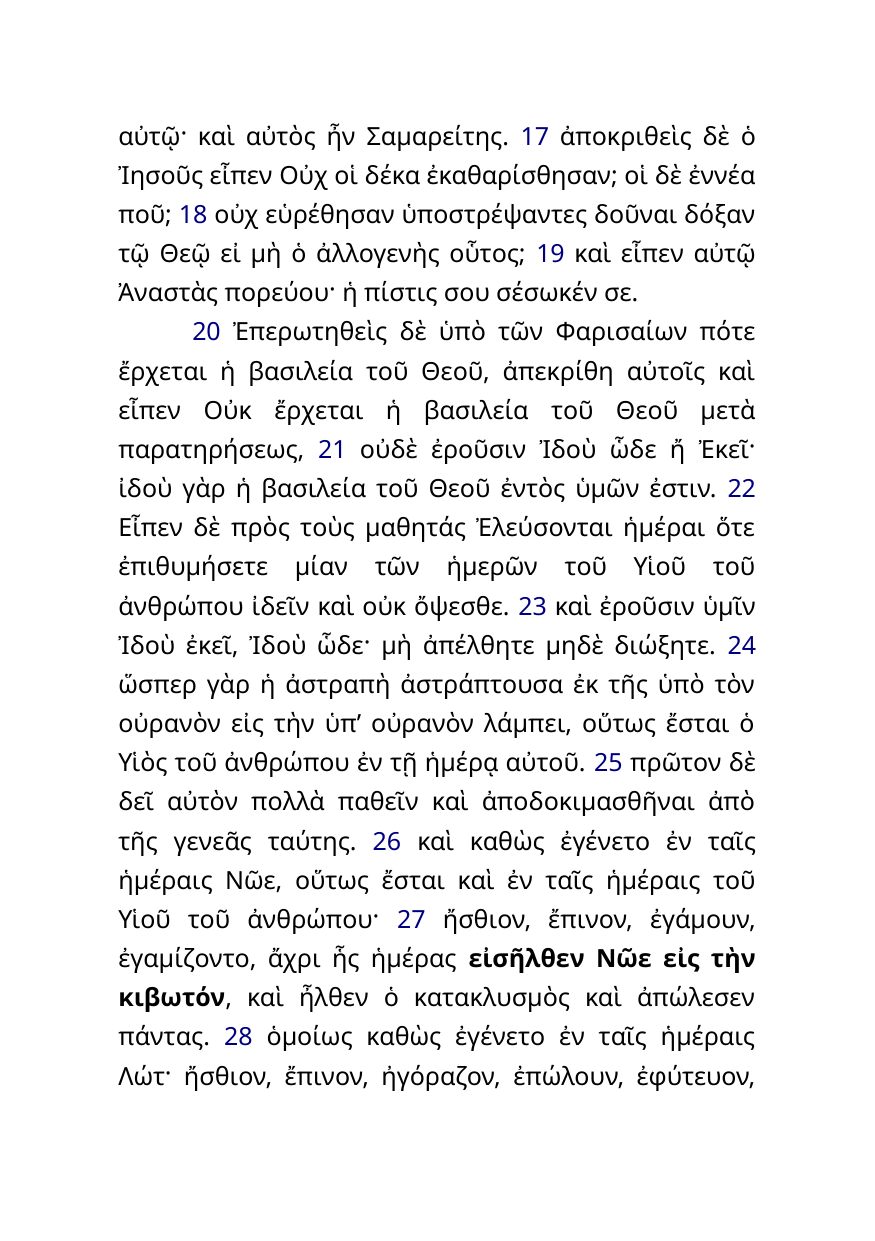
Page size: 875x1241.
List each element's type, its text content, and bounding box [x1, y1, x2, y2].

text αὐτῷ· καὶ αὐτὸς ἦν Σαμαρείτης. 17 ἀποκριθεὶς δὲ ὁ Ἰησοῦς εἶπεν Οὐχ οἱ δέκα ἐκαθαρίσθησαν; οἱ δὲ ἐννέα ποῦ; 18 οὐχ εὑρέθησαν ὑποστρέψαντες δοῦναι δόξαν τῷ Θεῷ εἰ μὴ ὁ ἀλλογενὴς οὗτος; 19 καὶ εἶπεν αὐτῷ Ἀναστὰς πορεύου· ἡ πίστις σου σέσωκέν σε. [118, 118, 756, 309]
text 20 Ἐπερωτηθεὶς δὲ ὑπὸ τῶν Φαρισαίων πότε ἔρχεται ἡ βασιλεία τοῦ Θεοῦ, ἀπεκρίθη αὐτοῖς καὶ εἶπεν Οὐκ ἔρχεται ἡ βασιλεία τοῦ Θεοῦ μετὰ παρατηρήσεως, 21 οὐδὲ ἐροῦσιν Ἰδοὺ ὧδε ἤ Ἐκεῖ· ἰδοὺ γὰρ ἡ βασιλεία τοῦ Θεοῦ ἐντὸς ὑμῶν ἐστιν. 22 Εἶπεν δὲ πρὸς τοὺς μαθητάς Ἐλεύσονται ἡμέραι ὅτε ἐπιθυμήσετε μίαν τῶν ἡμερῶν τοῦ Υἱοῦ τοῦ ἀνθρώπου ἰδεῖν καὶ οὐκ ὄψεσθε. 23 καὶ ἐροῦσιν ὑμῖν Ἰδοὺ ἐκεῖ, Ἰδοὺ ὧδε· μὴ ἀπέλθητε μηδὲ διώξητε. 24 ὥσπερ γὰρ ἡ ἀστραπὴ ἀστράπτουσα ἐκ τῆς ὑπὸ τὸν οὐρανὸν εἰς τὴν ὑπ’ οὐρανὸν λάμπει, οὕτως ἔσται ὁ Υἱὸς τοῦ ἀνθρώπου ἐν τῇ ἡμέρᾳ αὐτοῦ. 25 πρῶτον δὲ δεῖ αὐτὸν πολλὰ παθεῖν καὶ ἀποδοκιμασθῆναι ἀπὸ τῆς γενεᾶς ταύτης. 26 καὶ καθὼς ἐγένετο ἐν ταῖς ἡμέραις Νῶε, οὕτως ἔσται καὶ ἐν ταῖς ἡμέραις τοῦ Υἱοῦ τοῦ ἀνθρώπου· 27 ἤσθιον, ἔπινον, ἐγάμουν, ἐγαμίζοντο, ἄχρι ἧς ἡμέρας εἰσῆλθεν Νῶε εἰς τὴν κιβωτόν, καὶ ἦλθεν ὁ κατακλυσμὸς καὶ ἀπώλεσεν πάντας. 28 ὁμοίως καθὼς ἐγένετο ἐν ταῖς ἡμέραις Λώτ· ἤσθιον, ἔπινον, ἠγόραζον, ἐπώλουν, ἐφύτευον, [118, 314, 756, 1092]
